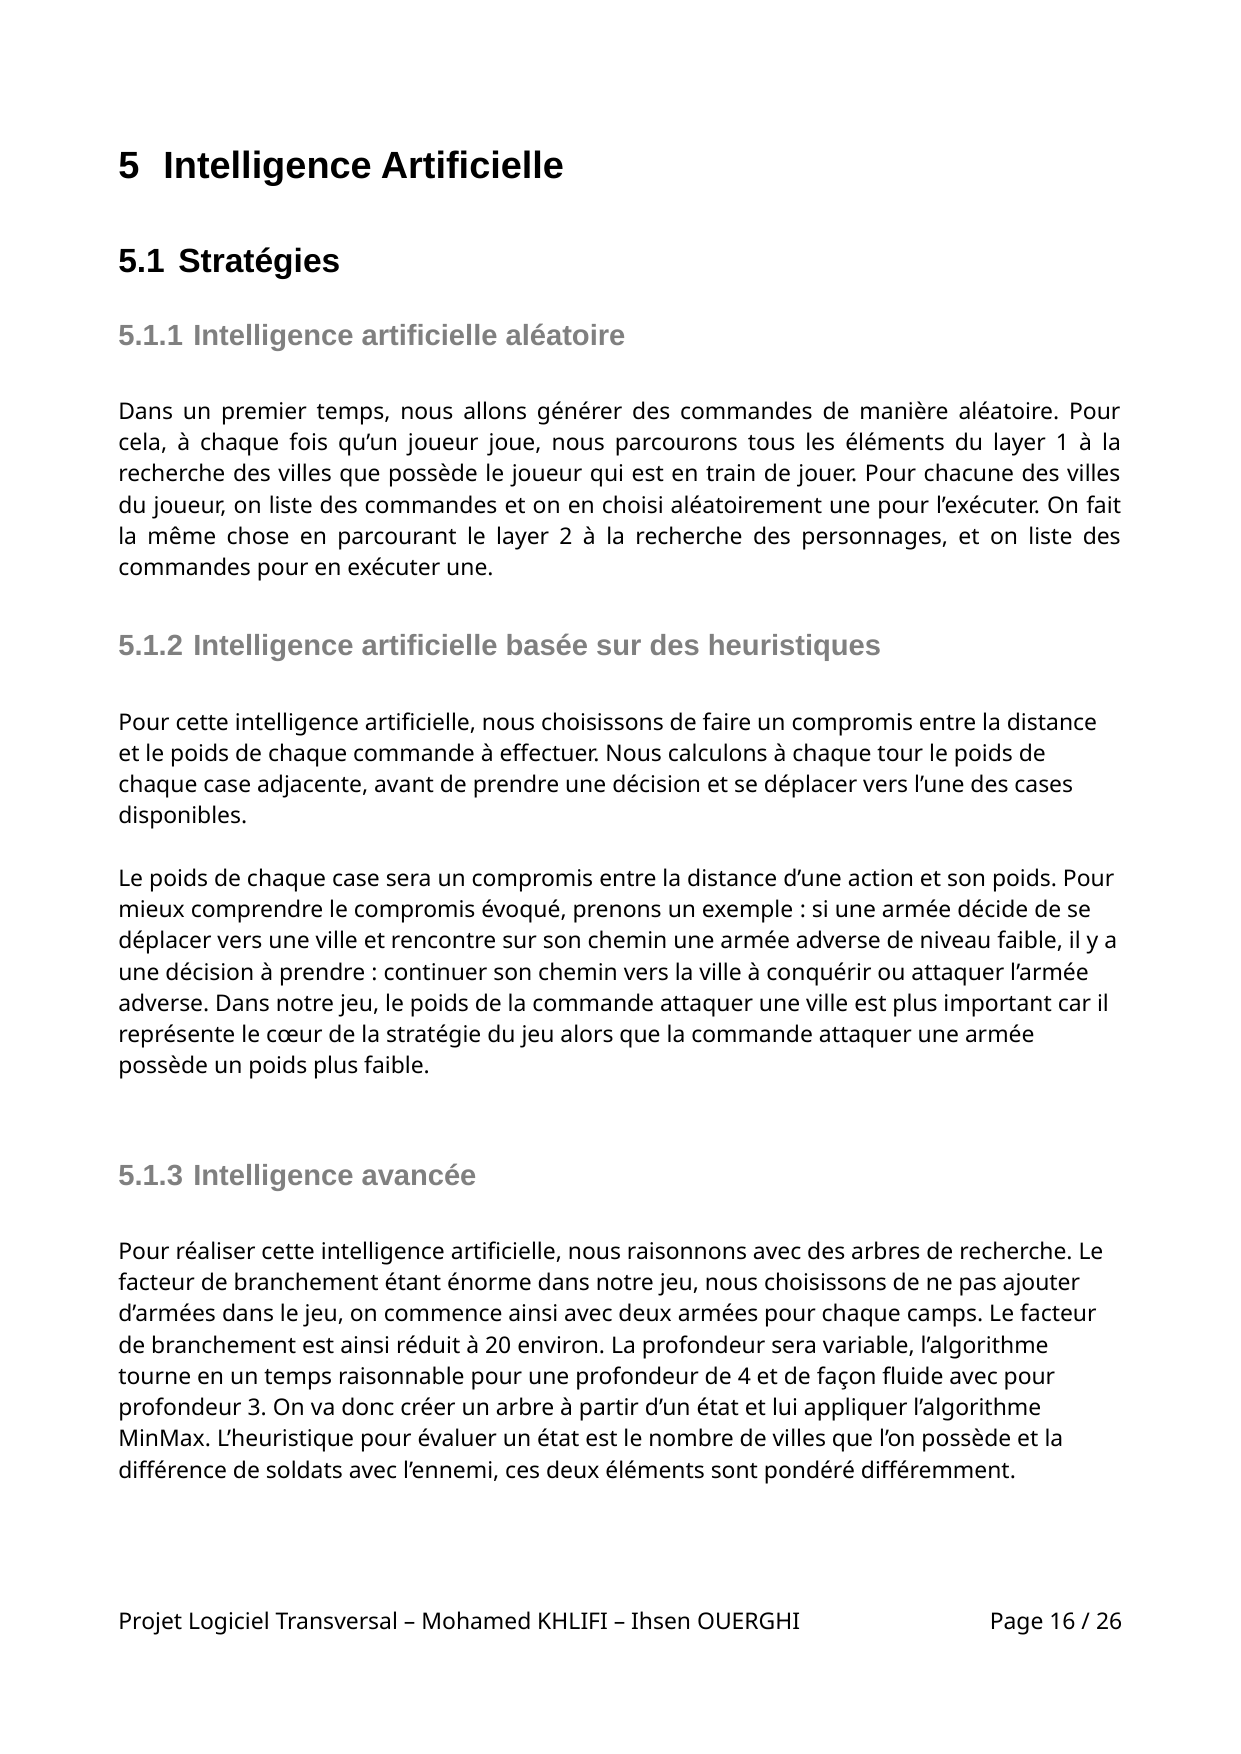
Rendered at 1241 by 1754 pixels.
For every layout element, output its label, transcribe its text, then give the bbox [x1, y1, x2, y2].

text Le poids de chaque case sera un compromis entre la distance d’une action et son poids. Pour mieux comprendre le compromis évoqué, prenons un exemple : si une armée décide de se déplacer vers une ville et rencontre sur son chemin une armée adverse de niveau faible, il y a une décision à prendre : continuer son chemin vers la ville à conquérir ou attaquer l’armée adverse. Dans notre jeu, le poids de la commande attaquer une ville est plus important car il représente le cœur de la stratégie du jeu alors que la commande attaquer une armée possède un poids plus faible. [118, 862, 1122, 1080]
subtitle Intelligence artificielle basée sur des heuristiques [118, 628, 1122, 662]
subtitle Intelligence artificielle aléatoire [118, 317, 1122, 351]
subtitle Intelligence Artificielle [118, 143, 1122, 187]
subtitle Stratégies [118, 241, 1122, 279]
text Pour cette intelligence artificielle, nous choisissons de faire un compromis entre la distance et le poids de chaque commande à effectuer. Nous calculons à chaque tour le poids de chaque case adjacente, avant de prendre une décision et se déplacer vers l’une des cases disponibles. [118, 705, 1122, 830]
text Pour réaliser cette intelligence artificielle, nous raisonnons avec des arbres de recherche. Le facteur de branchement étant énorme dans notre jeu, nous choisissons de ne pas ajouter d’armées dans le jeu, on commence ainsi avec deux armées pour chaque camps. Le facteur de branchement est ainsi réduit à 20 environ. La profondeur sera variable, l’algorithme tourne en un temps raisonnable pour une profondeur de 4 et de façon fluide avec pour profondeur 3. On va donc créer un arbre à partir d’un état et lui appliquer l’algorithme MinMax. L’heuristique pour évaluer un état est le nombre de villes que l’on possède et la différence de soldats avec l’ennemi, ces deux éléments sont pondéré différemment. [118, 1235, 1122, 1485]
text Dans un premier temps, nous allons générer des commandes de manière aléatoire. Pour cela, à chaque fois qu’un joueur joue, nous parcourons tous les éléments du layer 1 à la recherche des villes que possède le joueur qui est en train de jouer. Pour chacune des villes du joueur, on liste des commandes et on en choisi aléatoirement une pour l’exécuter. On fait la même chose en parcourant le layer 2 à la recherche des personnages, et on liste des commandes pour en exécuter une. [118, 395, 1122, 582]
subtitle Intelligence avancée [118, 1157, 1122, 1191]
